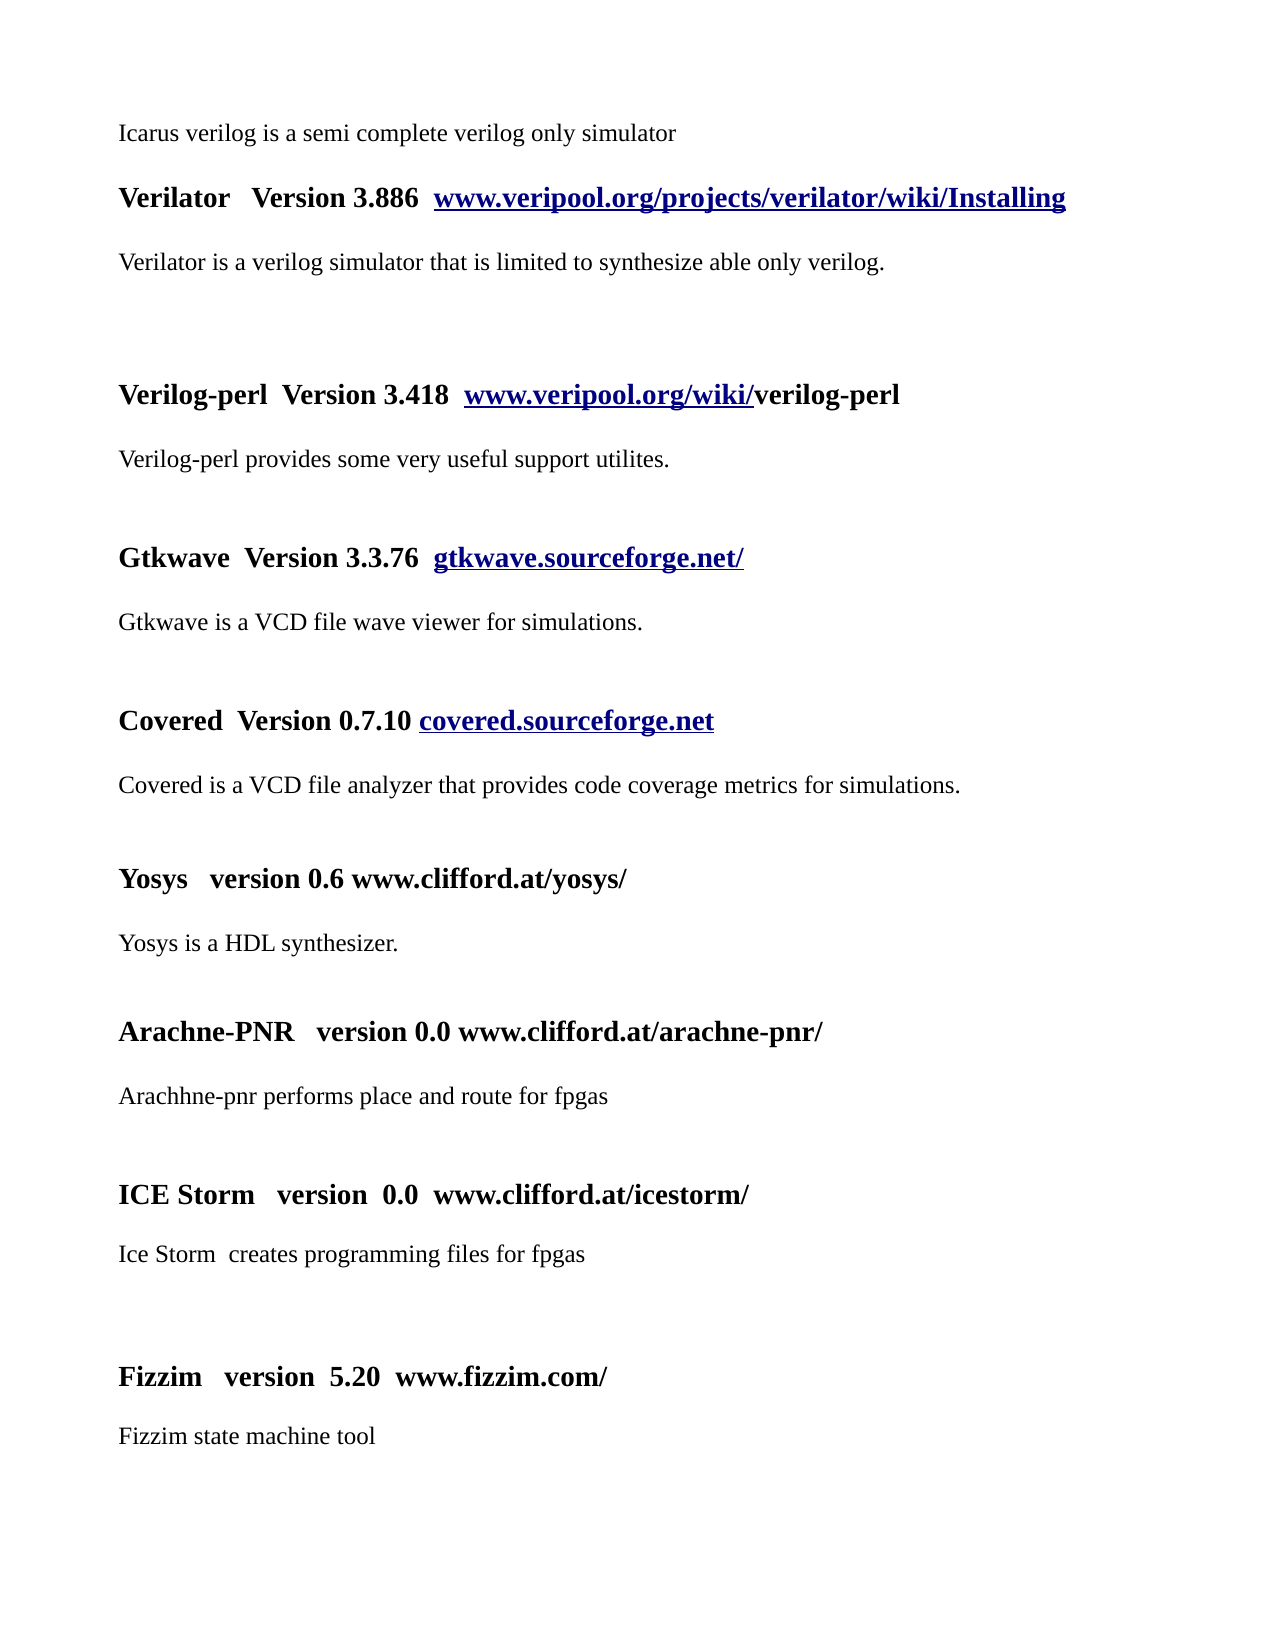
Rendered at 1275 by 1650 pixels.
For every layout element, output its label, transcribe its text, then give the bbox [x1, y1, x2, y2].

text Arachhne-pnr performs place and route for fpgas [118, 1081, 1157, 1110]
text Covered is a VCD file analyzer that provides code coverage metrics for simulations. [118, 770, 1157, 798]
text Fizzim state machine tool [118, 1421, 1157, 1450]
text Yosys is a HDL synthesizer. [118, 928, 1157, 957]
text Icarus verilog is a semi complete verilog only simulator [118, 118, 1157, 147]
text Verilator is a verilog simulator that is limited to synthesize able only verilog. [118, 247, 1157, 276]
text Arachne-PNR version 0.0 www.clifford.at/arachne-pnr/ [118, 1014, 1157, 1048]
text ICE Storm version 0.0 www.clifford.at/icestorm/ [118, 1177, 1157, 1211]
text Ice Storm creates programming files for fpgas [118, 1239, 1157, 1268]
text Gtkwave is a VCD file wave viewer for simulations. [118, 607, 1157, 636]
text Fizzim version 5.20 www.fizzim.com/ [118, 1359, 1157, 1393]
text Verilog-perl Version 3.418 www.veripool.org/wiki/verilog-perl [118, 377, 1157, 410]
text Covered Version 0.7.10 covered.sourceforge.net [118, 703, 1157, 736]
text Verilog-perl provides some very useful support utilites. [118, 444, 1157, 473]
text Verilator Version 3.886 www.veripool.org/projects/verilator/wiki/Installing [118, 180, 1157, 214]
text Gtkwave Version 3.3.76 gtkwave.sourceforge.net/ [118, 540, 1157, 573]
text Yosys version 0.6 www.clifford.at/yosys/ [118, 861, 1157, 894]
